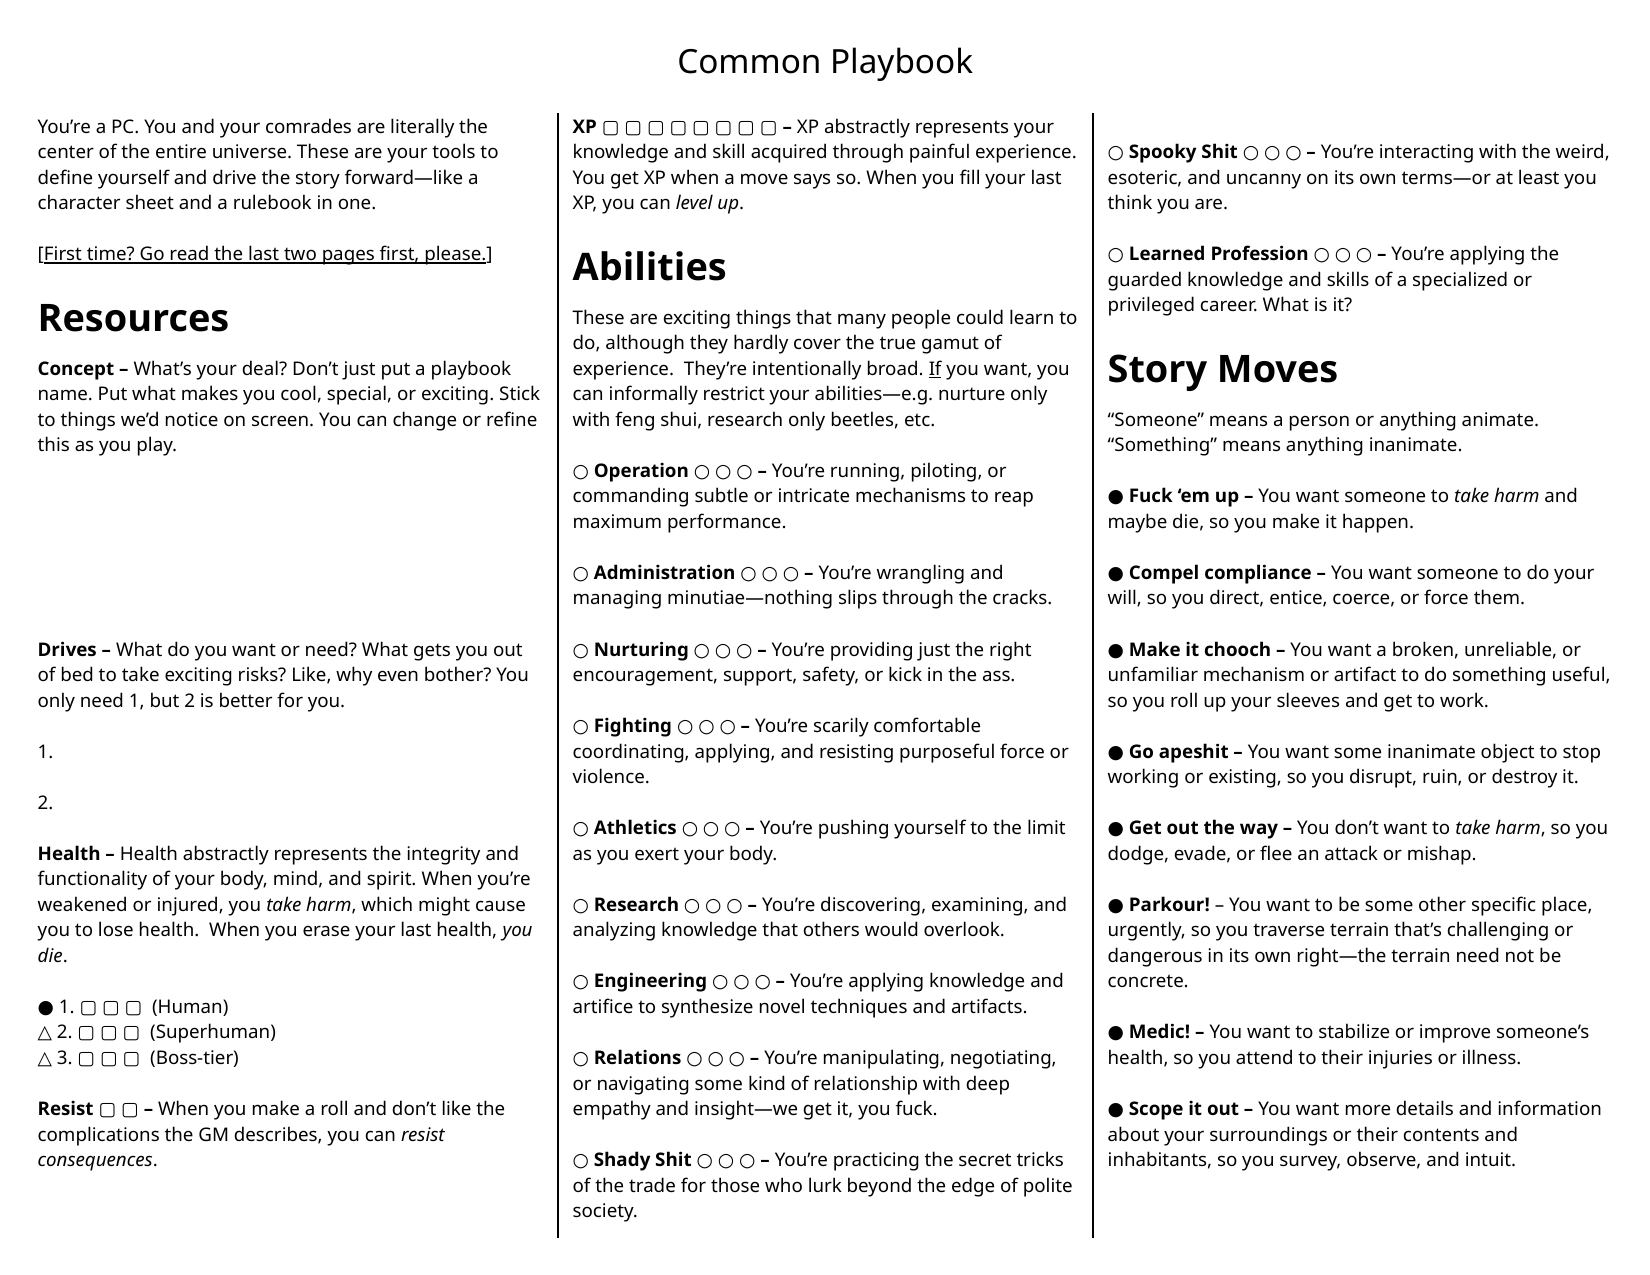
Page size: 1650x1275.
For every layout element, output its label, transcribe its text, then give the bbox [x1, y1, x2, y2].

text You’re a PC. You and your comrades are literally the center of the entire universe. These are your tools to define yourself and drive the story forward—like a character sheet and a rulebook in one. [37, 113, 542, 215]
text ● Get out the way – You don’t want to take harm, so you dodge, evade, or flee an attack or mishap. [1107, 814, 1612, 866]
text 2. [37, 789, 542, 814]
text ○ Engineering ○ ○ ○ – You’re applying knowledge and artifice to synthesize novel techniques and artifacts. [572, 968, 1077, 1019]
text ● Fuck ‘em up – You want someone to take harm and maybe die, so you make it happen. [1107, 483, 1612, 534]
text 1. [37, 738, 542, 763]
text ○ Shady Shit ○ ○ ○ – You’re practicing the secret tricks of the trade for those who lurk beyond the edge of polite society. [572, 1146, 1077, 1223]
text ○ Fighting ○ ○ ○ – You’re scarily comfortable coordinating, applying, and resisting purposeful force or violence. [572, 712, 1077, 789]
text Drives – What do you want or need? What gets you out of bed to take exciting risks? Like, why even bother? You only need 1, but 2 is better for you. [37, 636, 542, 712]
text These are exciting things that many people could learn to do, although they hardly cover the true gamut of experience. They’re intentionally broad. If you want, you can informally restrict your abilities—e.g. nurture only with feng shui, research only beetles, etc. [572, 304, 1077, 432]
text ○ Operation ○ ○ ○ – You’re running, piloting, or commanding subtle or intricate mechanisms to reap maximum performance. [572, 457, 1077, 534]
text ● Go apeshit – You want some inanimate object to stop working or existing, so you disrupt, ruin, or destroy it. [1107, 738, 1612, 789]
text ○ Spooky Shit ○ ○ ○ – You’re interacting with the weird, esoteric, and uncanny on its own terms—or at least you think you are. [1107, 138, 1612, 215]
text [First time? Go read the last two pages first, please.] [37, 241, 542, 266]
text ○ Learned Profession ○ ○ ○ – You’re applying the guarded knowledge and skills of a specialized or privileged career. What is it? [1107, 241, 1612, 317]
text XP ▢ ▢ ▢ ▢ ▢ ▢ ▢ ▢ – XP abstractly represents your knowledge and skill acquired through painful experience. You get XP when a move says so. When you fill your last XP, you can level up. [572, 113, 1077, 215]
text ● Scope it out – You want more details and information about your surroundings or their contents and inhabitants, so you survey, observe, and intuit. [1107, 1095, 1612, 1172]
text ● Parkour! – You want to be some other specific place, urgently, so you traverse terrain that’s challenging or dangerous in its own right—the terrain need not be concrete. [1107, 891, 1612, 993]
text Health – Health abstractly represents the integrity and functionality of your body, mind, and spirit. When you’re weakened or injured, you take harm, which might cause you to lose health. When you erase your last health, you die. [37, 840, 542, 968]
text Concept – What’s your deal? Don’t just put a playbook name. Put what makes you cool, special, or exciting. Stick to things we’d notice on screen. You can change or refine this as you play. [37, 355, 542, 457]
text ● Compel compliance – You want someone to do your will, so you direct, entice, coerce, or force them. [1107, 559, 1612, 610]
text ○ Relations ○ ○ ○ – You’re manipulating, negotiating, or navigating some kind of relationship with deep empathy and insight—we get it, you fuck. [572, 1044, 1077, 1121]
subtitle Resources [37, 291, 542, 343]
text ● 1. ▢ ▢ ▢ (Human) [37, 993, 542, 1019]
text ○ Nurturing ○ ○ ○ – You’re providing just the right encouragement, support, safety, or kick in the ass. [572, 636, 1077, 687]
text ● Make it chooch – You want a broken, unreliable, or unfamiliar mechanism or artifact to do something useful, so you roll up your sleeves and get to work. [1107, 636, 1612, 712]
subtitle Abilities [572, 240, 1077, 292]
text ○ Athletics ○ ○ ○ – You’re pushing yourself to the limit as you exert your body. [572, 814, 1077, 866]
text ○ Research ○ ○ ○ – You’re discovering, examining, and analyzing knowledge that others would overlook. [572, 891, 1077, 942]
text Resist ▢ ▢ – When you make a roll and don’t like the complications the GM describes, you can resist consequences. [37, 1095, 542, 1172]
text ● Medic! – You want to stabilize or improve someone’s health, so you attend to their injuries or illness. [1107, 1019, 1612, 1070]
text △ 2. ▢ ▢ ▢ (Superhuman) [37, 1019, 542, 1044]
text ○ Administration ○ ○ ○ – You’re wrangling and managing minutiae—nothing slips through the cracks. [572, 559, 1077, 610]
text “Someone” means a person or anything animate. “Something” means anything inanimate. [1107, 406, 1612, 457]
subtitle Story Moves [1107, 342, 1612, 394]
text △ 3. ▢ ▢ ▢ (Boss-tier) [37, 1044, 542, 1070]
